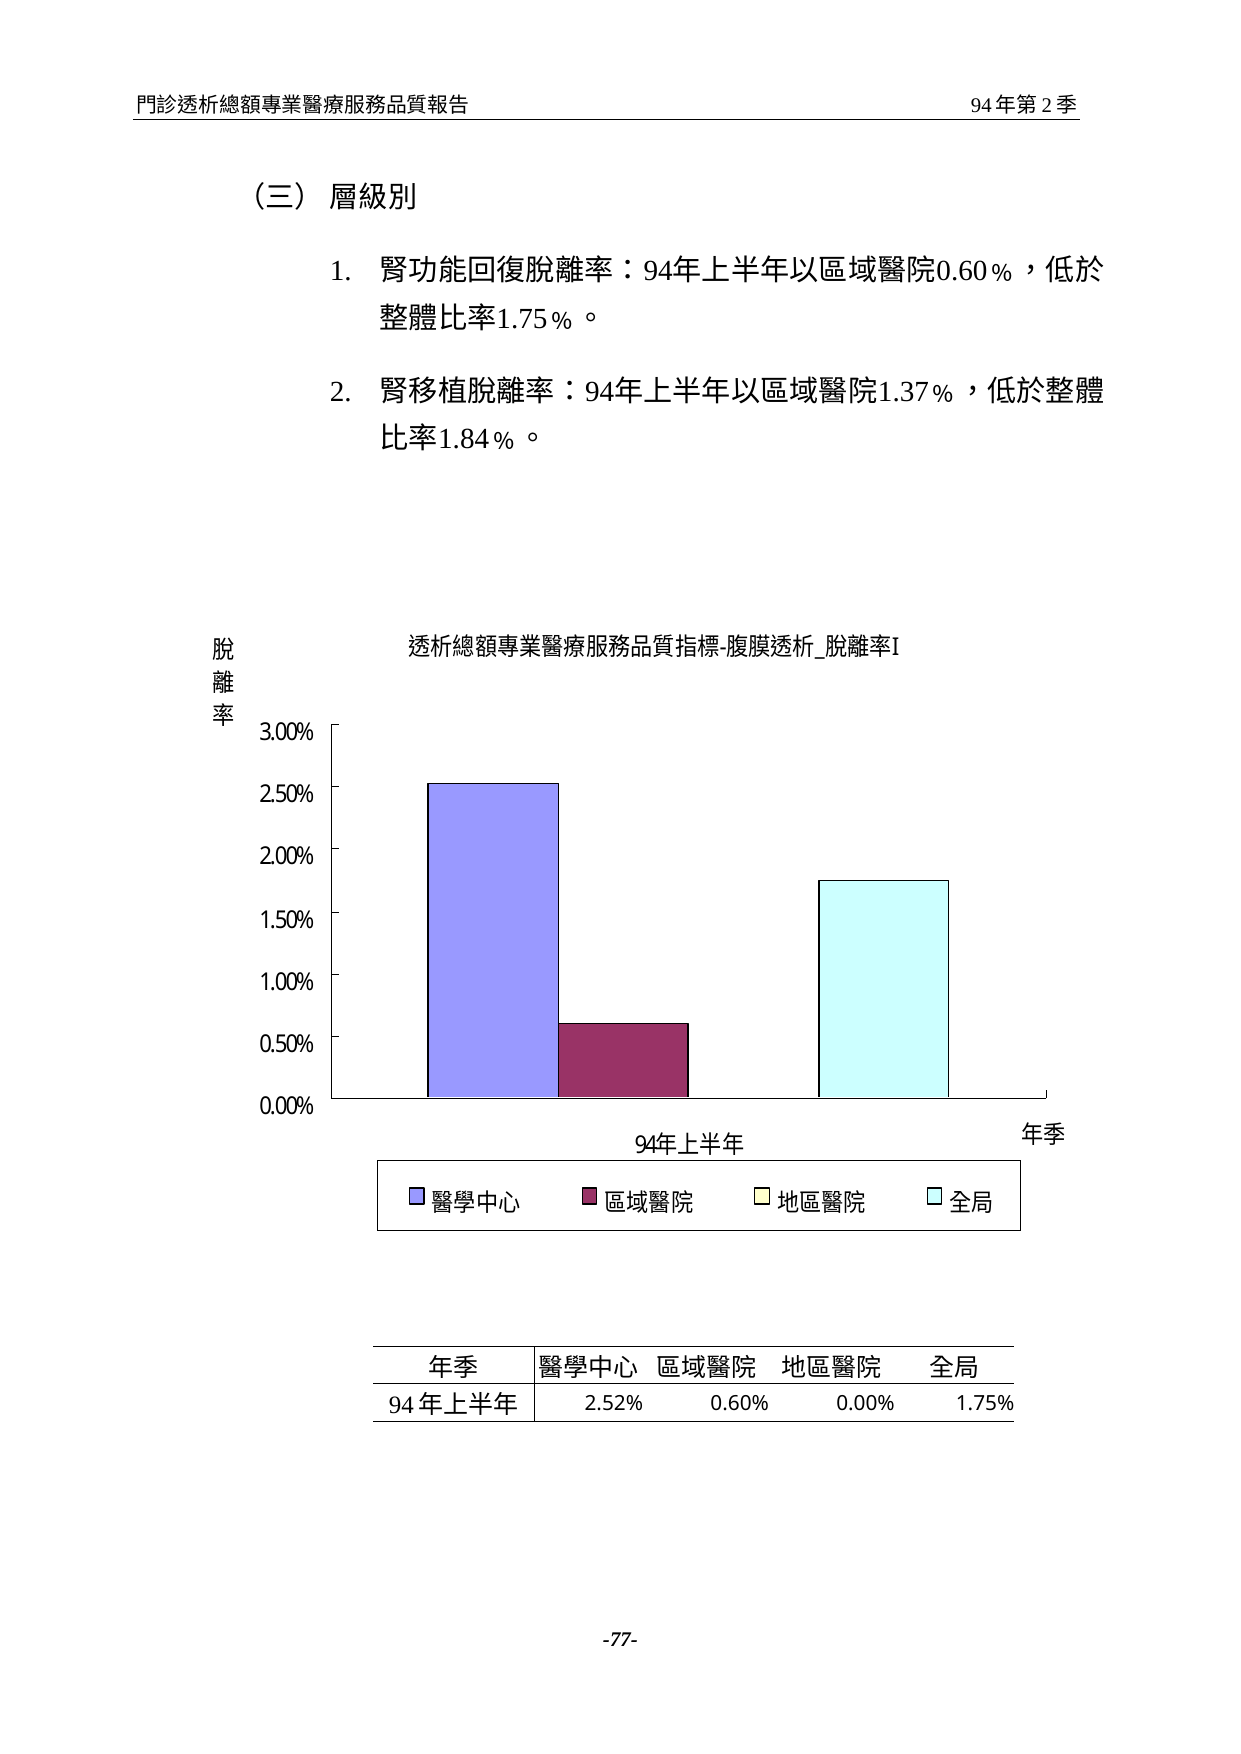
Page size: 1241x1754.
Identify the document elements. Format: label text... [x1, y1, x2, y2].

list 腎功能回復脫離率：94年上半年以區域醫院0.60﹪，低於整體比率1.75﹪。 [329, 242, 1104, 338]
list 層級別 [236, 169, 1104, 217]
table_cell 1.75% [895, 1384, 1014, 1421]
table_cell 0.60% [643, 1384, 769, 1421]
list 腎移植脫離率：94年上半年以區域醫院1.37﹪，低於整體比率1.84﹪。 [329, 363, 1104, 458]
table_header 地區醫院 [769, 1347, 894, 1383]
table_cell 94年上半年 [373, 1384, 534, 1421]
table_cell 2.52% [535, 1384, 643, 1421]
table_header 醫學中心 [535, 1347, 643, 1383]
table_header 年季 [373, 1347, 534, 1383]
table_header 區域醫院 [643, 1347, 769, 1383]
table_header 全局 [895, 1347, 1014, 1383]
table_cell 0.00% [769, 1384, 894, 1421]
